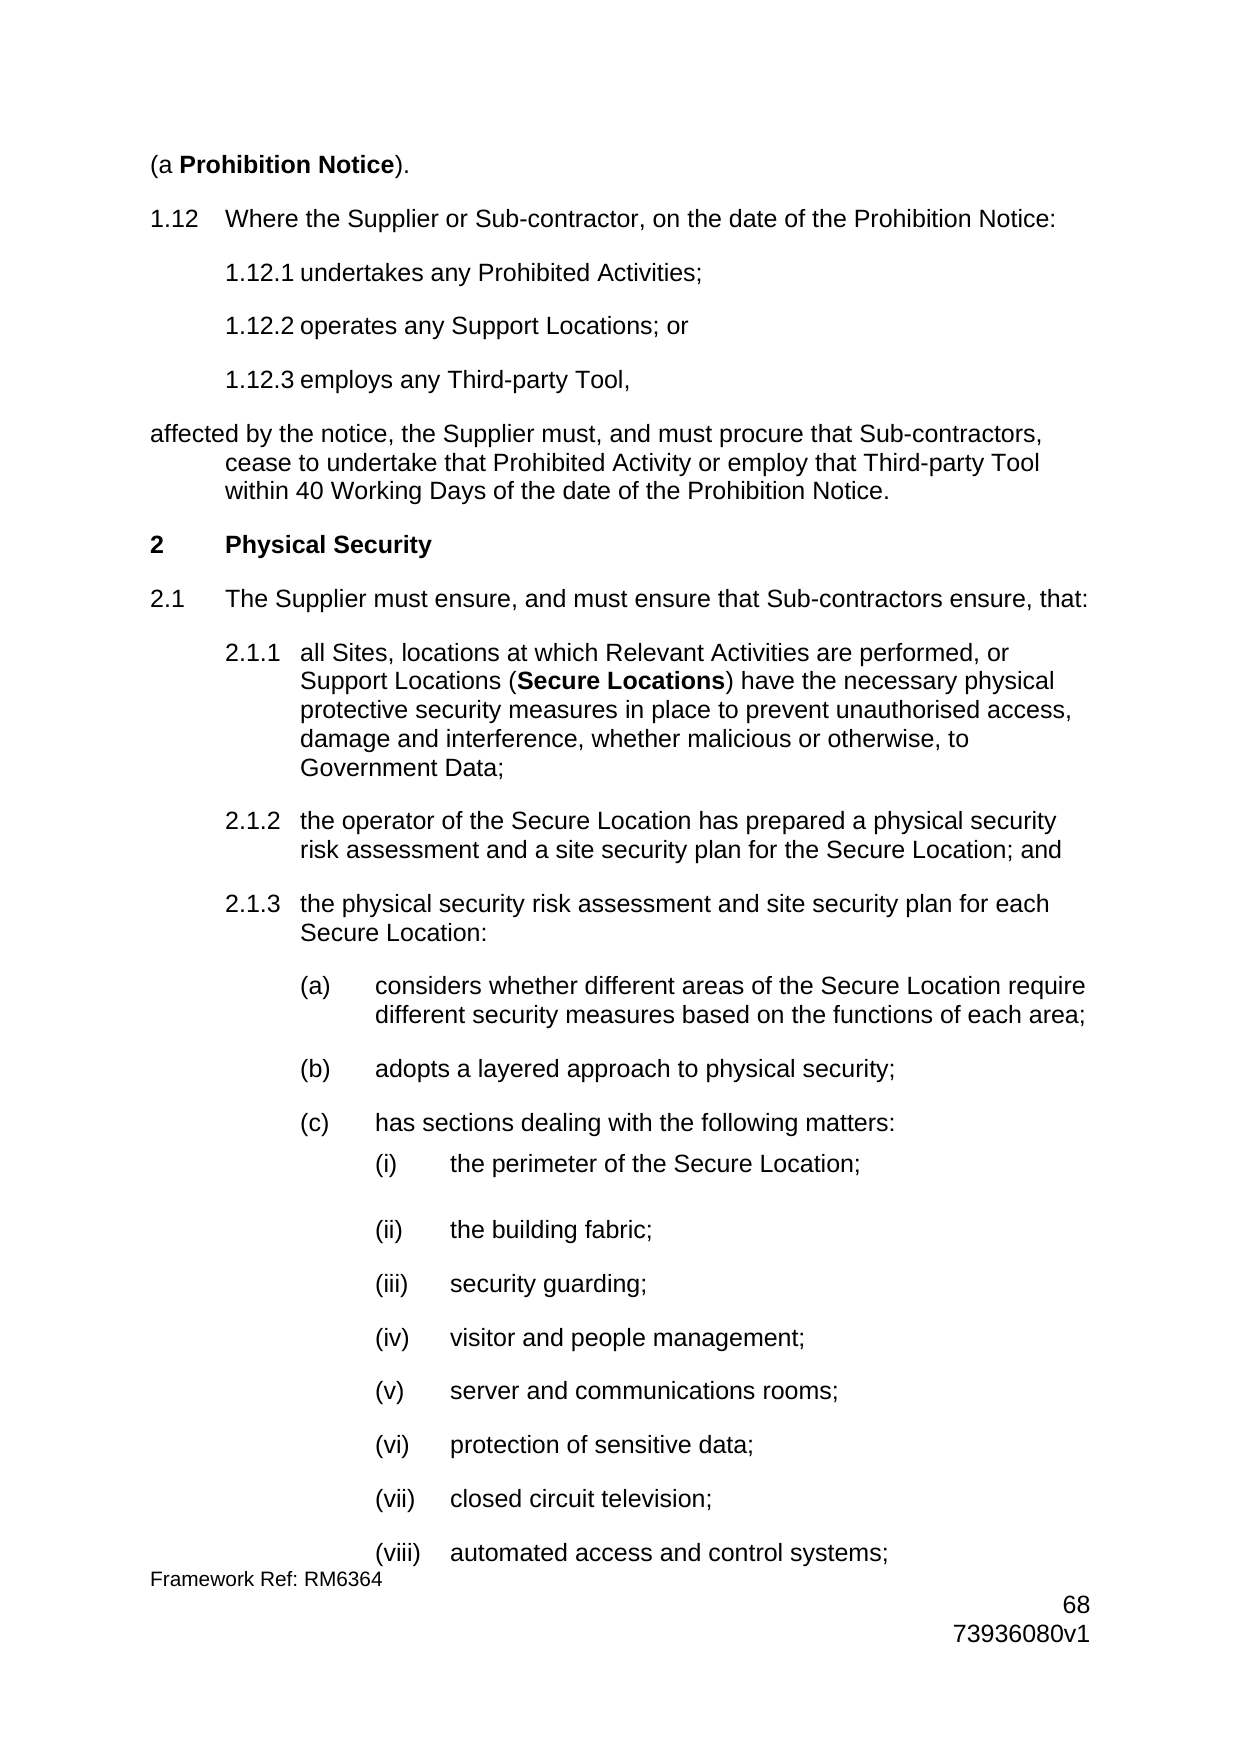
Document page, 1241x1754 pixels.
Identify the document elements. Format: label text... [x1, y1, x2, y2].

list security guarding; [375, 1269, 1090, 1297]
list the operator of the Secure Location has prepared a physical security risk assessment and a site security plan for the Secure Location; and [225, 806, 1090, 864]
list the perimeter of the Secure Location; [375, 1149, 1090, 1177]
list Physical Security [150, 530, 1090, 559]
list The Supplier must ensure, and must ensure that Sub-contractors ensure, that: [150, 584, 1090, 612]
list adopts a layered approach to physical security; [300, 1054, 1090, 1082]
text (a Prohibition Notice). [150, 150, 1090, 179]
list server and communications rooms; [375, 1376, 1090, 1405]
list the building fabric; [375, 1215, 1090, 1244]
list closed circuit television; [375, 1484, 1090, 1512]
list the physical security risk assessment and site security plan for each Secure Location: [225, 889, 1090, 946]
list has sections dealing with the following matters: [300, 1107, 1090, 1136]
list undertakes any Prohibited Activities; [225, 257, 1090, 286]
list automated access and control systems; [375, 1537, 1090, 1566]
text affected by the notice, the Supplier must, and must procure that Sub-contractors, cease to undertake that Prohibited Activity or employ that Third-party Tool within 40 Working Days of the date of the Prohibition Notice. [150, 419, 1090, 505]
list operates any Support Locations; or [225, 311, 1090, 340]
list considers whether different areas of the Secure Location require different security measures based on the functions of each area; [300, 971, 1090, 1029]
list Where the Supplier or Sub-contractor, on the date of the Prohibition Notice: [150, 204, 1090, 232]
list employs any Third-party Tool, [225, 365, 1090, 394]
list visitor and people management; [375, 1322, 1090, 1351]
list protection of sensitive data; [375, 1430, 1090, 1459]
list all Sites, locations at which Relevant Activities are performed, or Support Locations (Secure Locations) have the necessary physical protective security measures in place to prevent unauthorised access, damage and interference, whether malicious or otherwise, to Government Data; [225, 637, 1090, 781]
